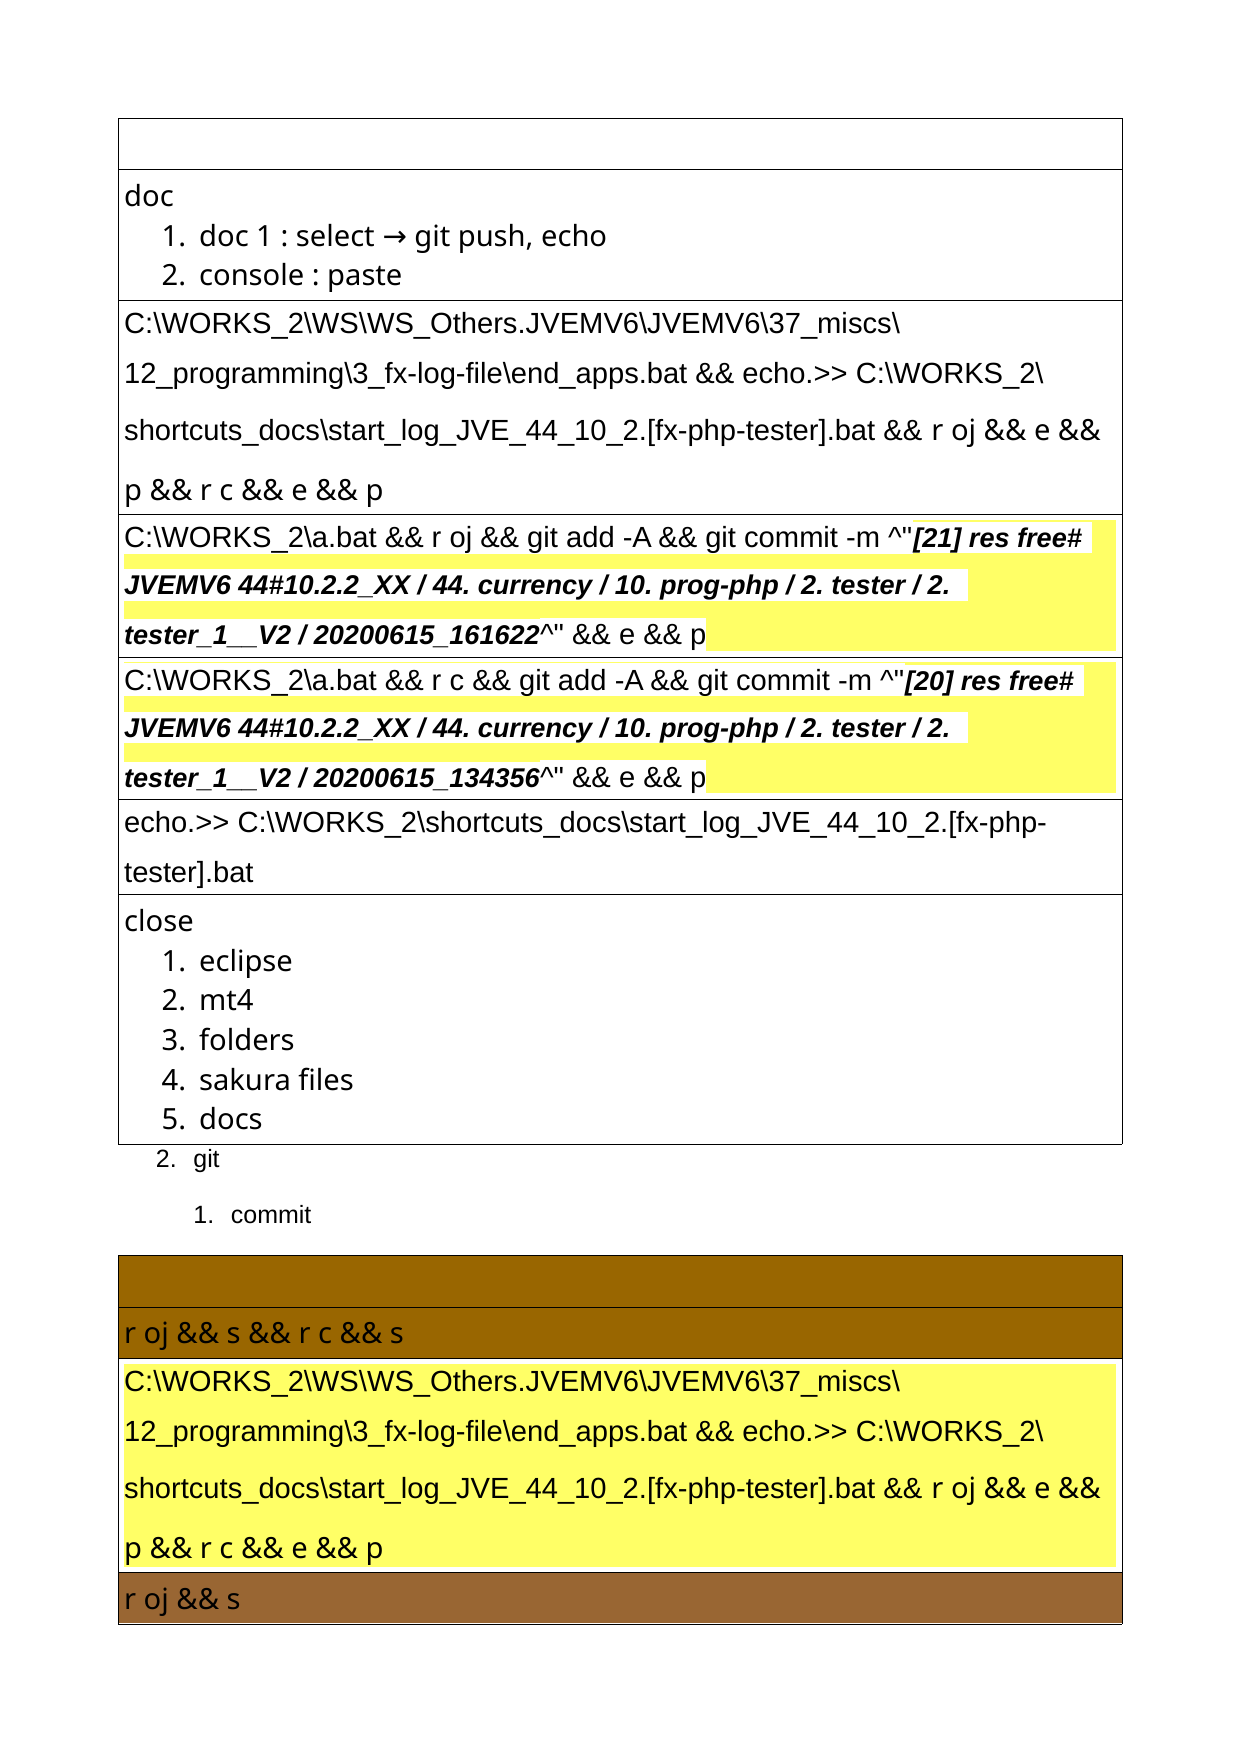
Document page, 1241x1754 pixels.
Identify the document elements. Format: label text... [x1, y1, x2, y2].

table_cell echo.>> C:\WORKS_2\shortcuts_docs\start_log_JVE_44_10_2.[fx-php-tester].bat [119, 800, 1122, 894]
table_header [119, 1256, 1122, 1307]
table_cell C:\WORKS_2\a.bat && r oj && git add -A && git commit -m ^"[21] res free# JVEMV6 44#10.2.2_XX / 44. currency / 10. prog-php / 2. tester / 2. tester_1__V2 / 20200615_161622^" && e && p [119, 515, 1122, 657]
table_cell C:\WORKS_2\WS\WS_Others.JVEMV6\JVEMV6\37_miscs\12_programming\3_fx-log-file\end_apps.bat && echo.>> C:\WORKS_2\shortcuts_docs\start_log_JVE_44_10_2.[fx-php-tester].bat && r oj && e && p && r c && e && p [119, 301, 1122, 514]
list git [156, 1145, 1122, 1173]
table_cell close eclipse mt4 folders sakura files docs [119, 895, 1122, 1144]
table_cell r oj && s [119, 1573, 1122, 1623]
table_cell r oj && s && r c && s [119, 1308, 1122, 1358]
table_cell [119, 119, 1122, 169]
list commit [193, 1200, 1122, 1228]
table_cell doc doc 1 : select → git push, echo console : paste [119, 170, 1122, 300]
table_cell C:\WORKS_2\a.bat && r c && git add -A && git commit -m ^"[20] res free# JVEMV6 44#10.2.2_XX / 44. currency / 10. prog-php / 2. tester / 2. tester_1__V2 / 20200615_134356^" && e && p [119, 658, 1122, 799]
table_cell C:\WORKS_2\WS\WS_Others.JVEMV6\JVEMV6\37_miscs\12_programming\3_fx-log-file\end_apps.bat && echo.>> C:\WORKS_2\shortcuts_docs\start_log_JVE_44_10_2.[fx-php-tester].bat && r oj && e && p && r c && e && p [119, 1359, 1122, 1572]
